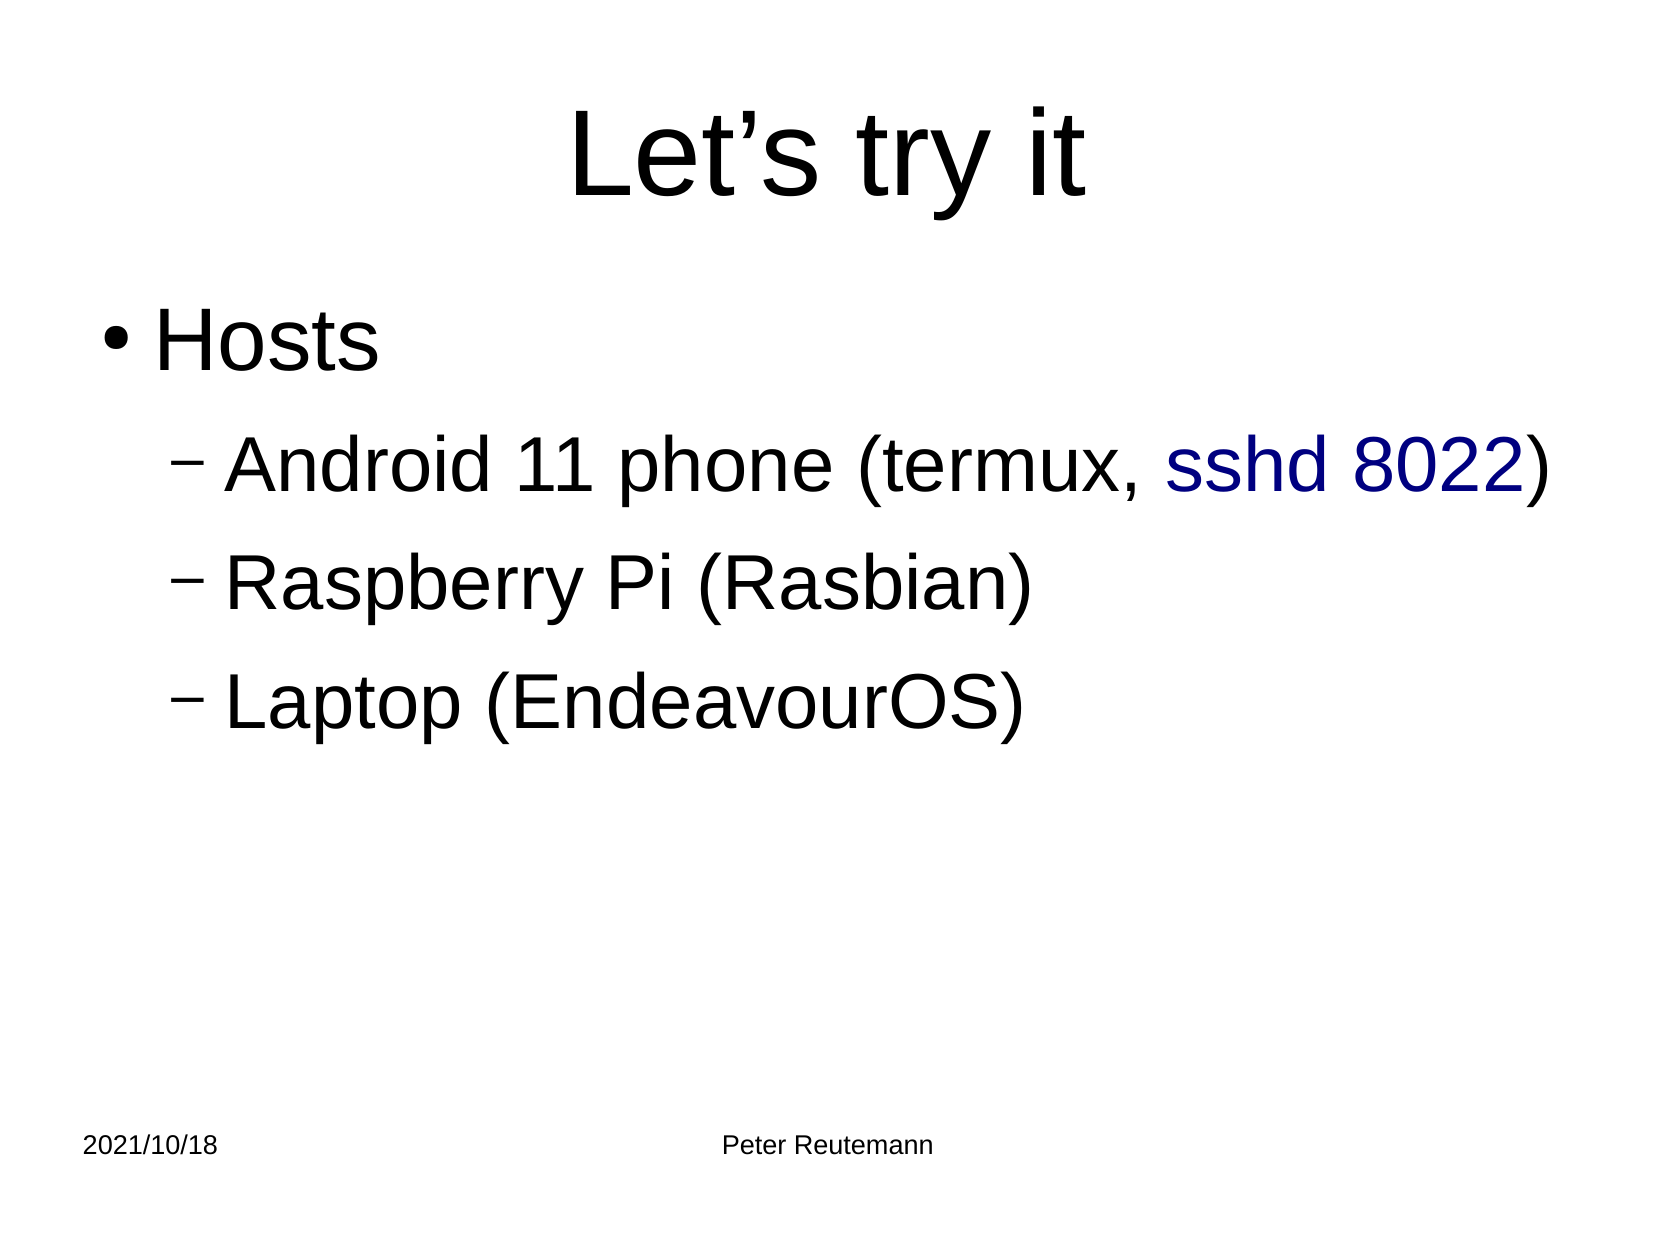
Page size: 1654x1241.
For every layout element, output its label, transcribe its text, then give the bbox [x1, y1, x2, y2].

list Hosts Android 11 phone (termux, sshd 8022) Raspberry Pi (Rasbian) Laptop (EndeavourOS) [82, 290, 1571, 1010]
title Let’s try it [82, 49, 1571, 257]
